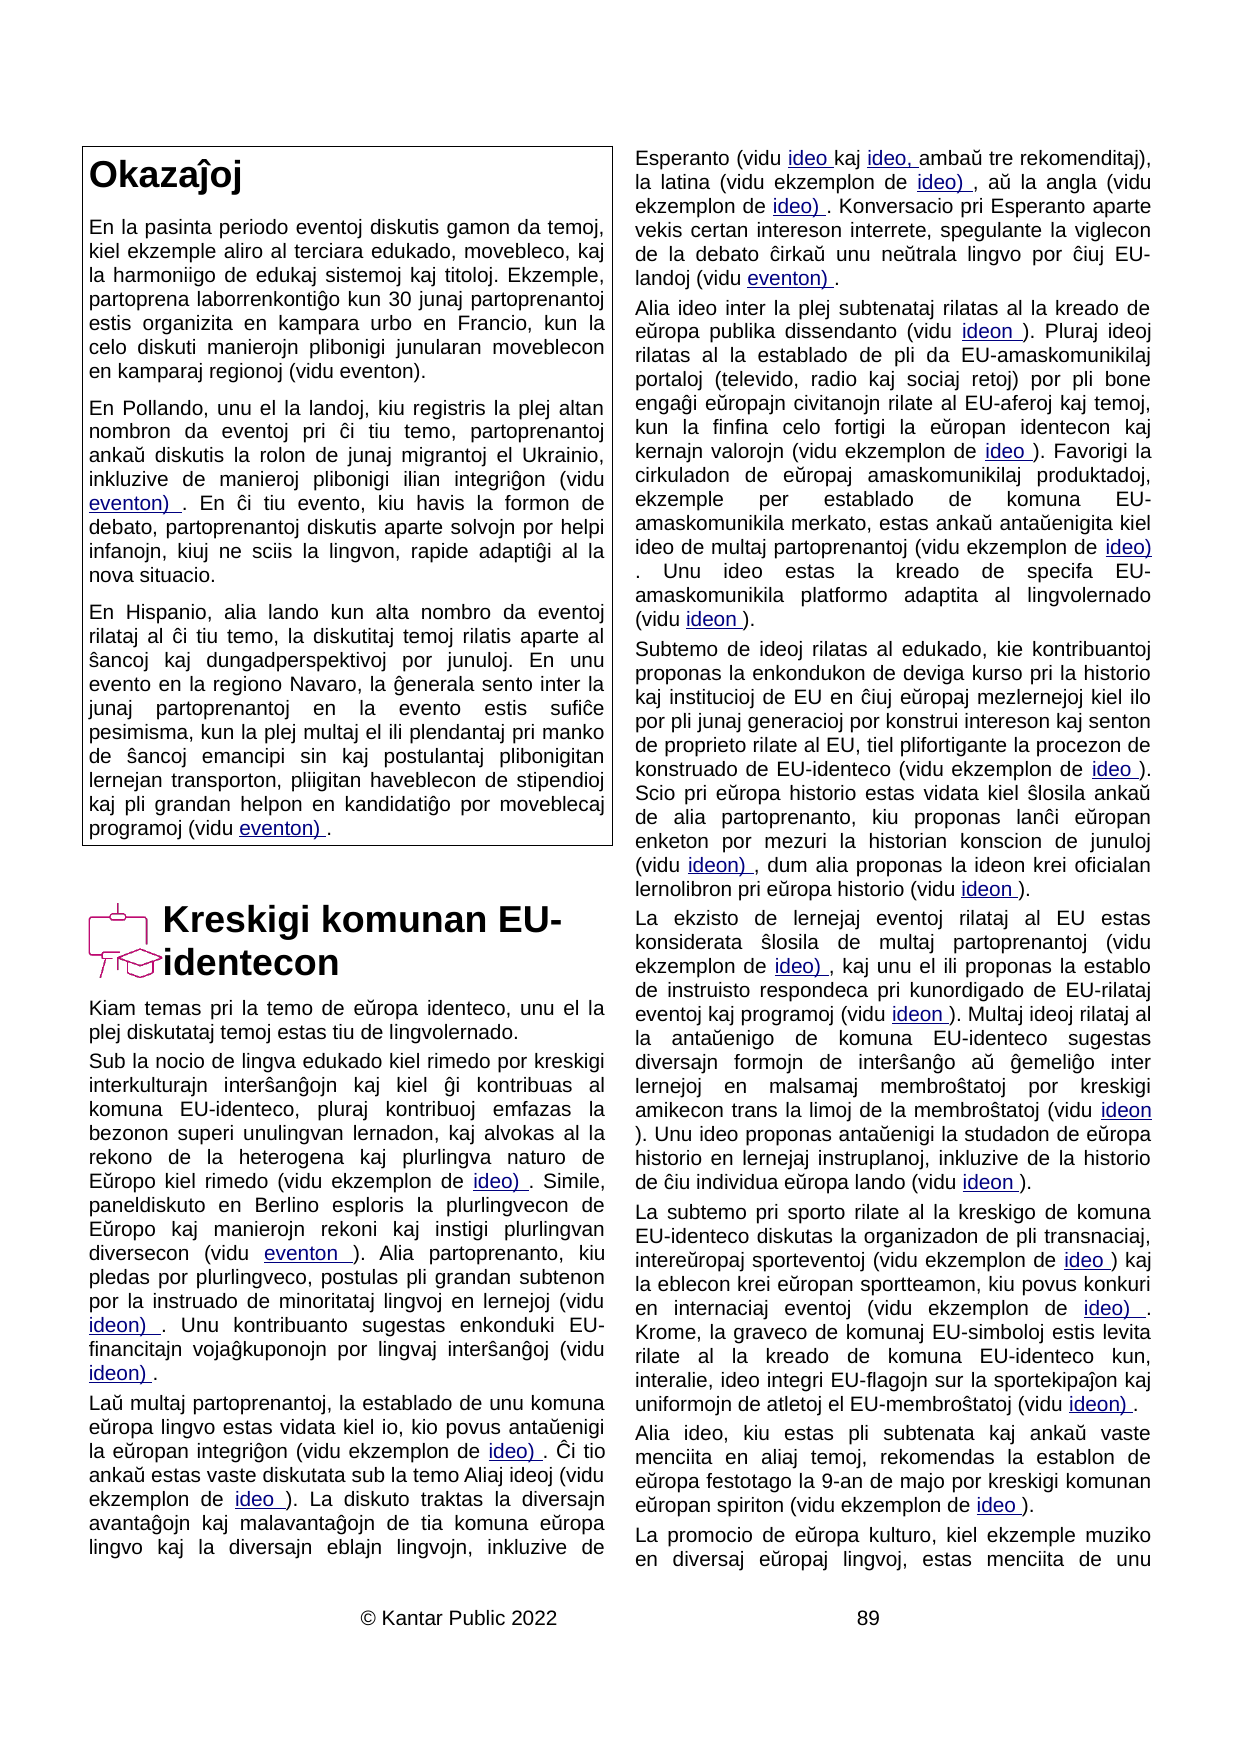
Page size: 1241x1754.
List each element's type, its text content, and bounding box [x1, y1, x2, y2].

text Alia ideo inter la plej subtenataj rilatas al la kreado de eŭropa publika dissendanto (vidu ideon ). Pluraj ideoj rilatas al la establado de pli da EU-amaskomunikilaj portaloj (televido, radio kaj sociaj retoj) por pli bone engaĝi eŭropajn civitanojn rilate al EU-aferoj kaj temoj, kun la finfina celo fortigi la eŭropan identecon kaj kernajn valorojn (vidu ekzemplon de ideo ). Favorigi la cirkuladon de eŭropaj amaskomunikilaj produktadoj, ekzemple per establado de komuna EU-amaskomunikila merkato, estas ankaŭ antaŭenigita kiel ideo de multaj partoprenantoj (vidu ekzemplon de ideo) . Unu ideo estas la kreado de specifa EU-amaskomunikila platformo adaptita al lingvolernado (vidu ideon ). [635, 295, 1152, 631]
text La ekzisto de lernejaj eventoj rilataj al EU estas konsiderata ŝlosila de multaj partoprenantoj (vidu ekzemplon de ideo) , kaj unu el ili proponas la establo de instruisto respondeca pri kunordigado de EU-rilataj eventoj kaj programoj (vidu ideon ). Multaj ideoj rilataj al la antaŭenigo de komuna EU-identeco sugestas diversajn formojn de interŝanĝo aŭ ĝemeliĝo inter lernejoj en malsamaj membroŝtatoj por kreskigi amikecon trans la limoj de la membroŝtatoj (vidu ideon ). Unu ideo proponas antaŭenigi la studadon de eŭropa historio en lernejaj instruplanoj, inkluzive de la historio de ĉiu individua eŭropa lando (vidu ideon ). [635, 906, 1152, 1194]
picture [88, 903, 163, 978]
text La subtemo pri sporto rilate al la kreskigo de komuna EU-identeco diskutas la organizadon de pli transnaciaj, intereŭropaj sporteventoj (vidu ekzemplon de ideo ) kaj la eblecon krei eŭropan sportteamon, kiu povus konkuri en internaciaj eventoj (vidu ekzemplon de ideo) . Krome, la graveco de komunaj EU-simboloj estis levita rilate al la kreado de komuna EU-identeco kun, interalie, ideo integri EU-flagojn sur la sportekipaĵon kaj uniformojn de atletoj el EU-membroŝtatoj (vidu ideon) . [635, 1200, 1152, 1415]
text En Pollando, unu el la landoj, kiu registris la plej altan nombron da eventoj pri ĉi tiu temo, partoprenantoj ankaŭ diskutis la rolon de junaj migrantoj el Ukrainio, inkluzive de manieroj plibonigi ilian integriĝon (vidu eventon) . En ĉi tiu evento, kiu havis la formon de debato, partoprenantoj diskutis aparte solvojn por helpi infanojn, kiuj ne sciis la lingvon, rapide adaptiĝi al la nova situacio. [83, 388, 612, 593]
text Subtemo de ideoj rilatas al edukado, kie kontribuantoj proponas la enkondukon de deviga kurso pri la historio kaj institucioj de EU en ĉiuj eŭropaj mezlernejoj kiel ilo por pli junaj generacioj por konstrui intereson kaj senton de proprieto rilate al EU, tiel plifortigante la procezon de konstruado de EU-identeco (vidu ekzemplon de ideo ). Scio pri eŭropa historio estas vidata kiel ŝlosila ankaŭ de alia partoprenanto, kiu proponas lanĉi eŭropan enketon por mezuri la historian konscion de junuloj (vidu ideon) , dum alia proponas la ideon krei oficialan lernolibron pri eŭropa historio (vidu ideon ). [635, 637, 1152, 900]
subtitle Kreskigi komunan EU-identecon [88, 897, 605, 983]
subtitle Okazaĵoj [83, 147, 612, 202]
text Kiam temas pri la temo de eŭropa identeco, unu el la plej diskutataj temoj estas tiu de lingvolernado. [88, 996, 605, 1043]
text En Hispanio, alia lando kun alta nombro da eventoj rilataj al ĉi tiu temo, la diskutitaj temoj rilatis aparte al ŝancoj kaj dungadperspektivoj por junuloj. En unu evento en la regiono Navaro, la ĝenerala sento inter la junaj partoprenantoj en la evento estis sufiĉe pesimisma, kun la plej multaj el ili plendantaj pri manko de ŝancoj emancipi sin kaj postulantaj plibonigitan lernejan transporton, pliigitan haveblecon de stipendioj kaj pli grandan helpon en kandidatiĝo por moveblecaj programoj (vidu eventon) . [83, 593, 612, 845]
text Alia ideo, kiu estas pli subtenata kaj ankaŭ vaste menciita en aliaj temoj, rekomendas la establon de eŭropa festotago la 9-an de majo por kreskigi komunan eŭropan spiriton (vidu ekzemplon de ideo ). [635, 1421, 1152, 1517]
text En la pasinta periodo eventoj diskutis gamon da temoj, kiel ekzemple aliro al terciara edukado, movebleco, kaj la harmoniigo de edukaj sistemoj kaj titoloj. Ekzemple, partoprena laborrenkontiĝo kun 30 junaj partoprenantoj estis organizita en kampara urbo en Francio, kun la celo diskuti manierojn plibonigi junularan moveblecon en kamparaj regionoj (vidu eventon). [83, 208, 612, 388]
text La promocio de eŭropa kulturo, kiel ekzemple muziko en diversaj eŭropaj lingvoj, estas menciita de unu [635, 1523, 1152, 1571]
text Sub la nocio de lingva edukado kiel rimedo por kreskigi interkulturajn interŝanĝojn kaj kiel ĝi kontribuas al komuna EU-identeco, pluraj kontribuoj emfazas la bezonon superi unulingvan lernadon, kaj alvokas al la rekono de la heterogena kaj plurlingva naturo de Eŭropo kiel rimedo (vidu ekzemplon de ideo) . Simile, paneldiskuto en Berlino esploris la plurlingvecon de Eŭropo kaj manierojn rekoni kaj instigi plurlingvan diversecon (vidu eventon ). Alia partoprenanto, kiu pledas por plurlingveco, postulas pli grandan subtenon por la instruado de minoritataj lingvoj en lernejoj (vidu ideon) . Unu kontribuanto sugestas enkonduki EU-financitajn vojaĝkuponojn por lingvaj interŝanĝoj (vidu ideon) . [88, 1049, 605, 1385]
text Laŭ multaj partoprenantoj, la establado de unu komuna eŭropa lingvo estas vidata kiel io, kio povus antaŭenigi la eŭropan integriĝon (vidu ekzemplon de ideo) . Ĉi tio ankaŭ estas vaste diskutata sub la temo Aliaj ideoj (vidu ekzemplon de ideo ). La diskuto traktas la diversajn avantaĝojn kaj malavantaĝojn de tia komuna eŭropa lingvo kaj la diversajn eblajn lingvojn, inkluzive de [88, 1391, 605, 1558]
text Esperanto (vidu ideo kaj ideo, ambaŭ tre rekomenditaj), la latina (vidu ekzemplon de ideo) , aŭ la angla (vidu ekzemplon de ideo) . Konversacio pri Esperanto aparte vekis certan intereson interrete, spegulante la viglecon de la debato ĉirkaŭ unu neŭtrala lingvo por ĉiuj EU-landoj (vidu eventon) . [635, 146, 1152, 289]
